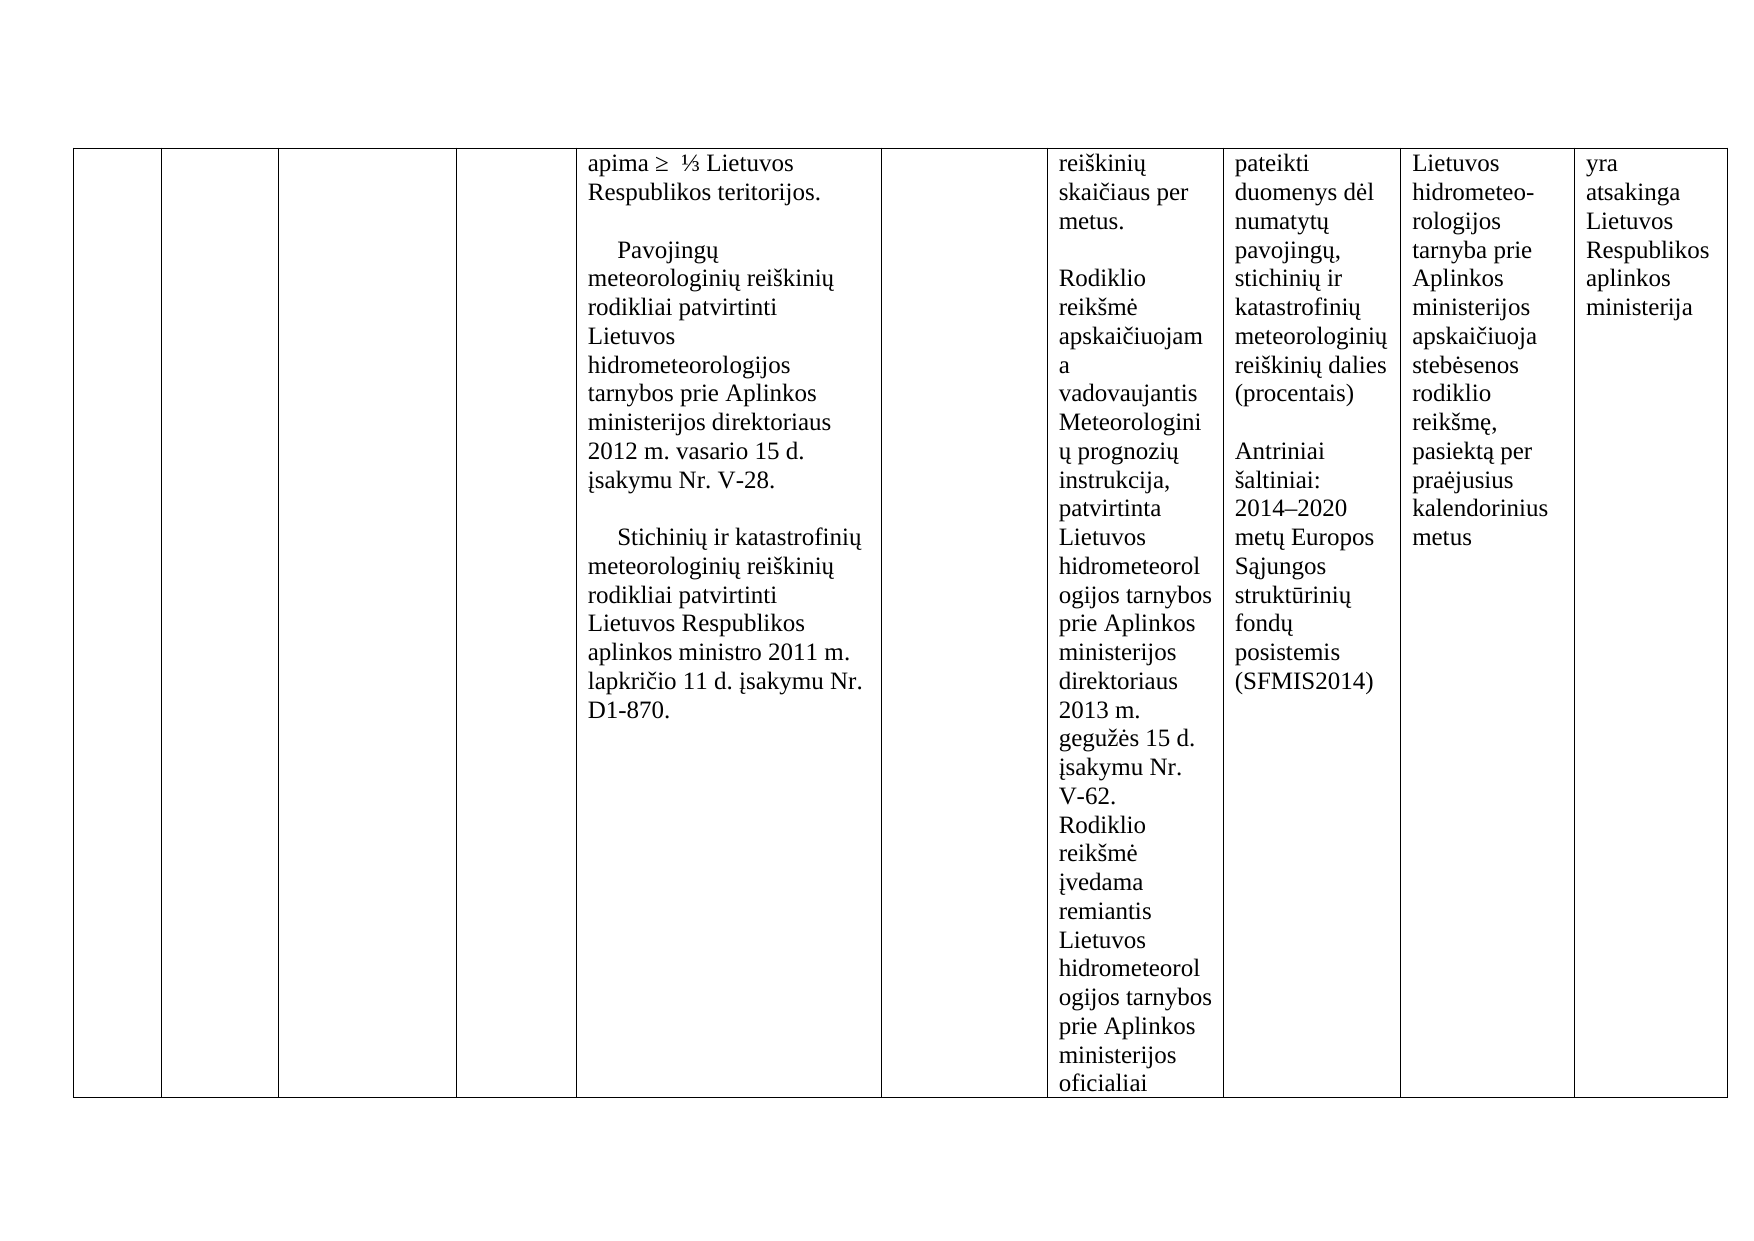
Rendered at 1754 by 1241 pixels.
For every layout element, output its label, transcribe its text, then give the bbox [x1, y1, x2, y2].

table_cell Lietuvos hidrometeo-rologijos tarnyba prie Aplinkos ministerijos apskaičiuoja stebėsenos rodiklio reikšmę, pasiektą per praėjusius kalendorinius metus [1401, 149, 1574, 1097]
table_cell [457, 149, 576, 1097]
table_cell [162, 149, 278, 1097]
table_cell apima ≥ ⅓ Lietuvos Respublikos teritorijos. Pavojingų meteorologinių reiškinių rodikliai patvirtinti Lietuvos hidrometeorologijos tarnybos prie Aplinkos ministerijos direktoriaus 2012 m. vasario 15 d. įsakymu Nr. V-28. Stichinių ir katastrofinių meteorologinių reiškinių rodikliai patvirtinti Lietuvos Respublikos aplinkos ministro 2011 m. lapkričio 11 d. įsakymu Nr. D1-870. [577, 149, 881, 1097]
table_cell [74, 149, 161, 1097]
table_cell reiškinių skaičiaus per metus. Rodiklio reikšmė apskaičiuojama vadovaujantis Meteorologinių prognozių instrukcija, patvirtinta Lietuvos hidrometeorologijos tarnybos prie Aplinkos ministerijos direktoriaus 2013 m. gegužės 15 d. įsakymu Nr. V-62. Rodiklio reikšmė įvedama remiantis Lietuvos hidrometeorologijos tarnybos prie Aplinkos ministerijos oficialiai [1048, 149, 1223, 1097]
table_cell pateikti duomenys dėl numatytų pavojingų, stichinių ir katastrofinių meteorologinių reiškinių dalies (procentais) Antriniai šaltiniai: 2014–2020 metų Europos Sąjungos struktūrinių fondų posistemis (SFMIS2014) [1224, 149, 1400, 1097]
table_cell [279, 149, 456, 1097]
table_cell yra atsakinga Lietuvos Respublikos aplinkos ministerija [1575, 149, 1727, 1097]
table_cell [882, 149, 1047, 1097]
